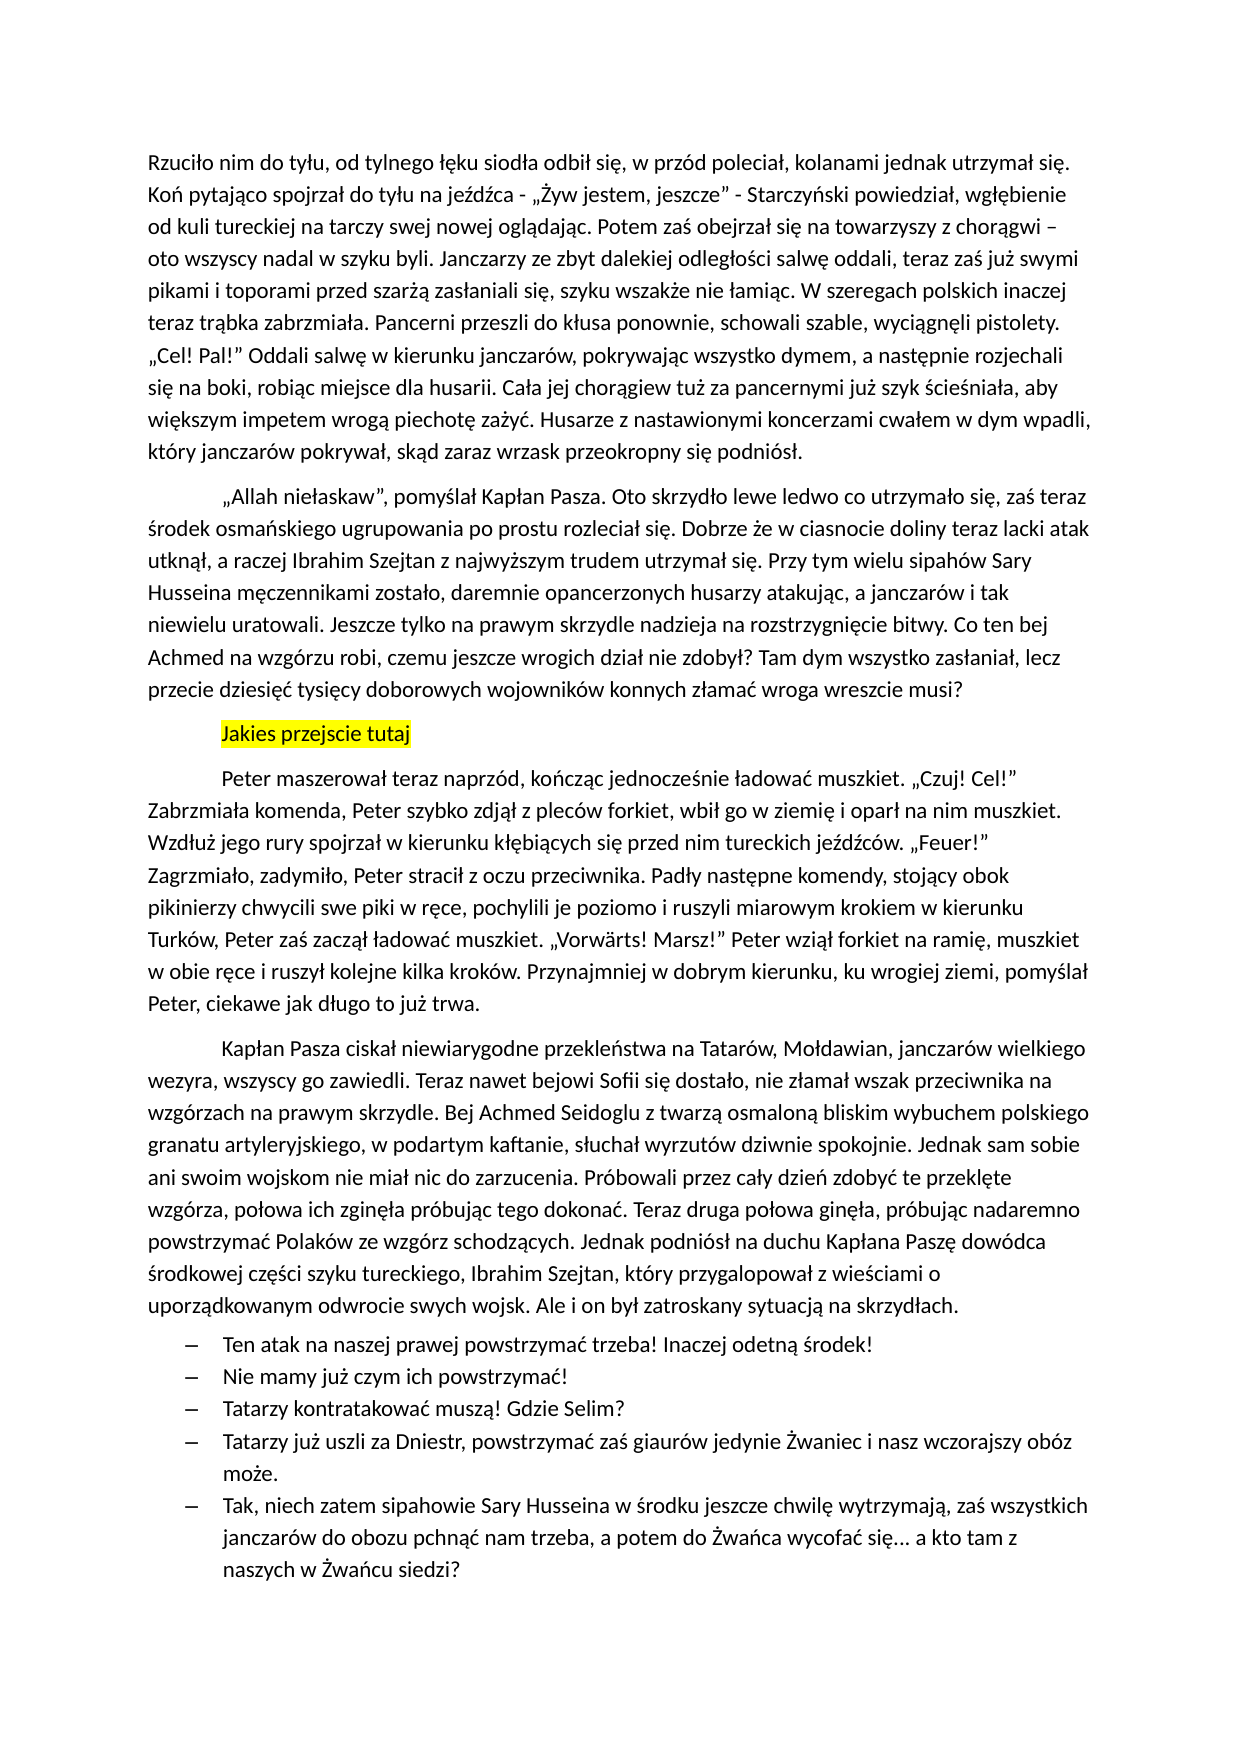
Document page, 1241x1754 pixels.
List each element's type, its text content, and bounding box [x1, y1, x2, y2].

list Tatarzy kontratakować muszą! Gdzie Selim? [185, 1394, 1093, 1423]
list Nie mamy już czym ich powstrzymać! [185, 1362, 1093, 1390]
text Peter maszerował teraz naprzód, kończąc jednocześnie ładować muszkiet. „Czuj! Cel!” Zabrzmiała komenda, Peter szybko zdjął z pleców forkiet, wbił go w ziemię i oparł na nim muszkiet. Wzdłuż jego rury spojrzał w kierunku kłębiących się przed nim tureckich jeźdźców. „Feuer!” Zagrzmiało, zadymiło, Peter stracił z oczu przeciwnika. Padły następne komendy, stojący obok pikinierzy chwycili swe piki w ręce, pochylili je poziomo i ruszyli miarowym krokiem w kierunku Turków, Peter zaś zaczął ładować muszkiet. „Vorwärts! Marsz!” Peter wziął forkiet na ramię, muszkiet w obie ręce i ruszył kolejne kilka kroków. Przynajmniej w dobrym kierunku, ku wrogiej ziemi, pomyślał Peter, ciekawe jak długo to już trwa. [148, 764, 1093, 1017]
list Ten atak na naszej prawej powstrzymać trzeba! Inaczej odetną środek! [185, 1330, 1093, 1358]
text Rzuciło nim do tyłu, od tylnego łęku siodła odbił się, w przód poleciał, kolanami jednak utrzymał się. Koń pytająco spojrzał do tyłu na jeźdźca - „Żyw jestem, jeszcze” - Starczyński powiedział, wgłębienie od kuli tureckiej na tarczy swej nowej oglądając. Potem zaś obejrzał się na towarzyszy z chorągwi – oto wszyscy nadal w szyku byli. Janczarzy ze zbyt dalekiej odległości salwę oddali, teraz zaś już swymi pikami i toporami przed szarżą zasłaniali się, szyku wszakże nie łamiąc. W szeregach polskich inaczej teraz trąbka zabrzmiała. Pancerni przeszli do kłusa ponownie, schowali szable, wyciągnęli pistolety. „Cel! Pal!” Oddali salwę w kierunku janczarów, pokrywając wszystko dymem, a następnie rozjechali się na boki, robiąc miejsce dla husarii. Cała jej chorągiew tuż za pancernymi już szyk ścieśniała, aby większym impetem wrogą piechotę zażyć. Husarze z nastawionymi koncerzami cwałem w dym wpadli, który janczarów pokrywał, skąd zaraz wrzask przeokropny się podniósł. [148, 148, 1093, 465]
list Tatarzy już uszli za Dniestr, powstrzymać zaś giaurów jedynie Żwaniec i nasz wczorajszy obóz może. [185, 1427, 1093, 1487]
text Kapłan Pasza ciskał niewiarygodne przekleństwa na Tatarów, Mołdawian, janczarów wielkiego wezyra, wszyscy go zawiedli. Teraz nawet bejowi Sofii się dostało, nie złamał wszak przeciwnika na wzgórzach na prawym skrzydle. Bej Achmed Seidoglu z twarzą osmaloną bliskim wybuchem polskiego granatu artyleryjskiego, w podartym kaftanie, słuchał wyrzutów dziwnie spokojnie. Jednak sam sobie ani swoim wojskom nie miał nic do zarzucenia. Próbowali przez cały dzień zdobyć te przeklęte wzgórza, połowa ich zginęła próbując tego dokonać. Teraz druga połowa ginęła, próbując nadaremno powstrzymać Polaków ze wzgórz schodzących. Jednak podniósł na duchu Kapłana Paszę dowódca środkowej części szyku tureckiego, Ibrahim Szejtan, który przygalopował z wieściami o uporządkowanym odwrocie swych wojsk. Ale i on był zatroskany sytuacją na skrzydłach. [148, 1034, 1093, 1319]
text „Allah niełaskaw”, pomyślał Kapłan Pasza. Oto skrzydło lewe ledwo co utrzymało się, zaś teraz środek osmańskiego ugrupowania po prostu rozleciał się. Dobrze że w ciasnocie doliny teraz lacki atak utknął, a raczej Ibrahim Szejtan z najwyższym trudem utrzymał się. Przy tym wielu sipahów Sary Husseina męczennikami zostało, daremnie opancerzonych husarzy atakując, a janczarów i tak niewielu uratowali. Jeszcze tylko na prawym skrzydle nadzieja na rozstrzygnięcie bitwy. Co ten bej Achmed na wzgórzu robi, czemu jeszcze wrogich dział nie zdobył? Tam dym wszystko zasłaniał, lecz przecie dziesięć tysięcy doborowych wojowników konnych złamać wroga wreszcie musi? [148, 482, 1093, 703]
list Tak, niech zatem sipahowie Sary Husseina w środku jeszcze chwilę wytrzymają, zaś wszystkich janczarów do obozu pchnąć nam trzeba, a potem do Żwańca wycofać się... a kto tam z naszych w Żwańcu siedzi? [185, 1491, 1093, 1583]
text Jakies przejscie tutaj [148, 719, 1093, 748]
